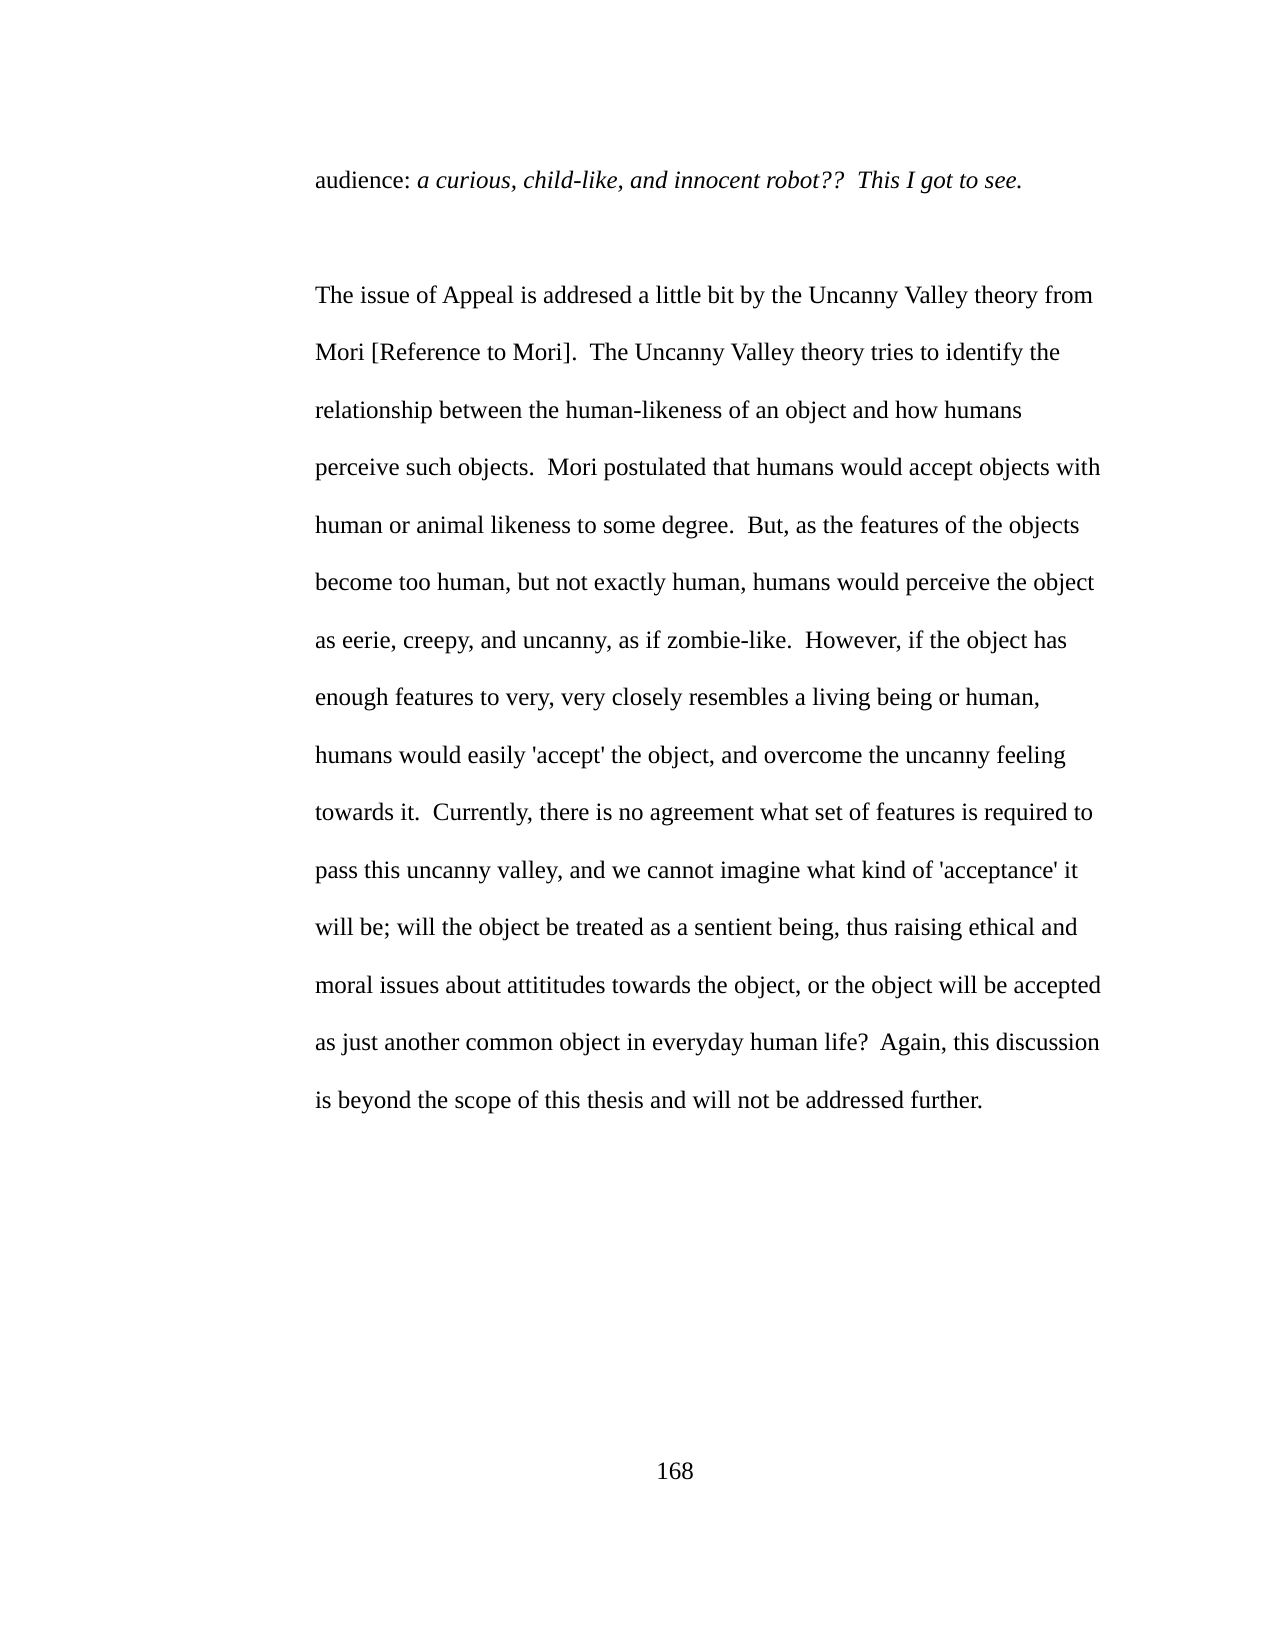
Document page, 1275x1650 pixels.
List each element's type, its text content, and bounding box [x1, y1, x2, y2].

text The issue of Appeal is addresed a little bit by the Uncanny Valley theory from Mori [Reference to Mori]. The Uncanny Valley theory tries to identify the relationship between the human-likeness of an object and how humans perceive such objects. Mori postulated that humans would accept objects with human or animal likeness to some degree. But, as the features of the objects become too human, but not exactly human, humans would perceive the object as eerie, creepy, and uncanny, as if zombie-like. However, if the object has enough features to very, very closely resembles a living being or human, humans would easily 'accept' the object, and overcome the uncanny feeling towards it. Currently, there is no agreement what set of features is required to pass this uncanny valley, and we cannot imagine what kind of 'acceptance' it will be; will the object be treated as a sentient being, thus raising ethical and moral issues about attititudes towards the object, or the object will be accepted as just another common object in everyday human life? Again, this discussion is beyond the scope of this thesis and will not be addressed further. [315, 280, 1110, 1113]
text audience: a curious, child-like, and innocent robot?? This I got to see. [315, 165, 1110, 193]
